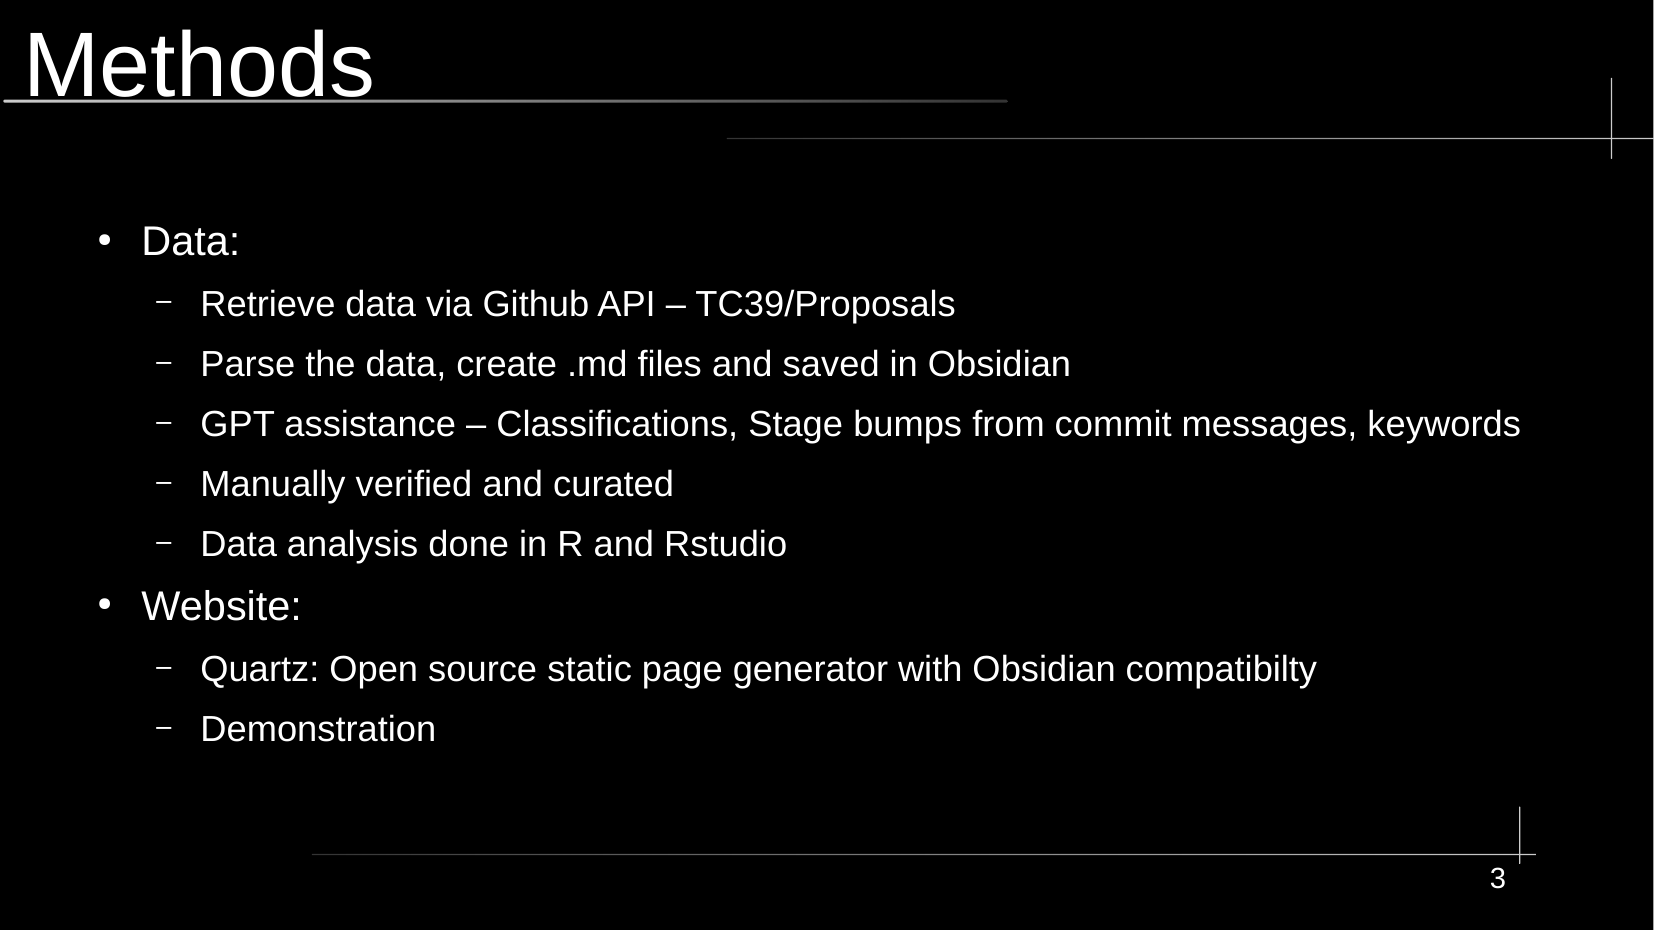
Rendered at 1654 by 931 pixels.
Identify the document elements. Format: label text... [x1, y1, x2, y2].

list Data: Retrieve data via Github API – TC39/Proposals Parse the data, create .md files and saved in Obsidian GPT assistance – Classifications, Stage bumps from commit messages, keywords Manually verified and curated Data analysis done in R and Rstudio Website: Quartz: Open source static page generator with Obsidian compatibilty Demonstration [82, 217, 1571, 758]
title Methods [23, 11, 1589, 119]
